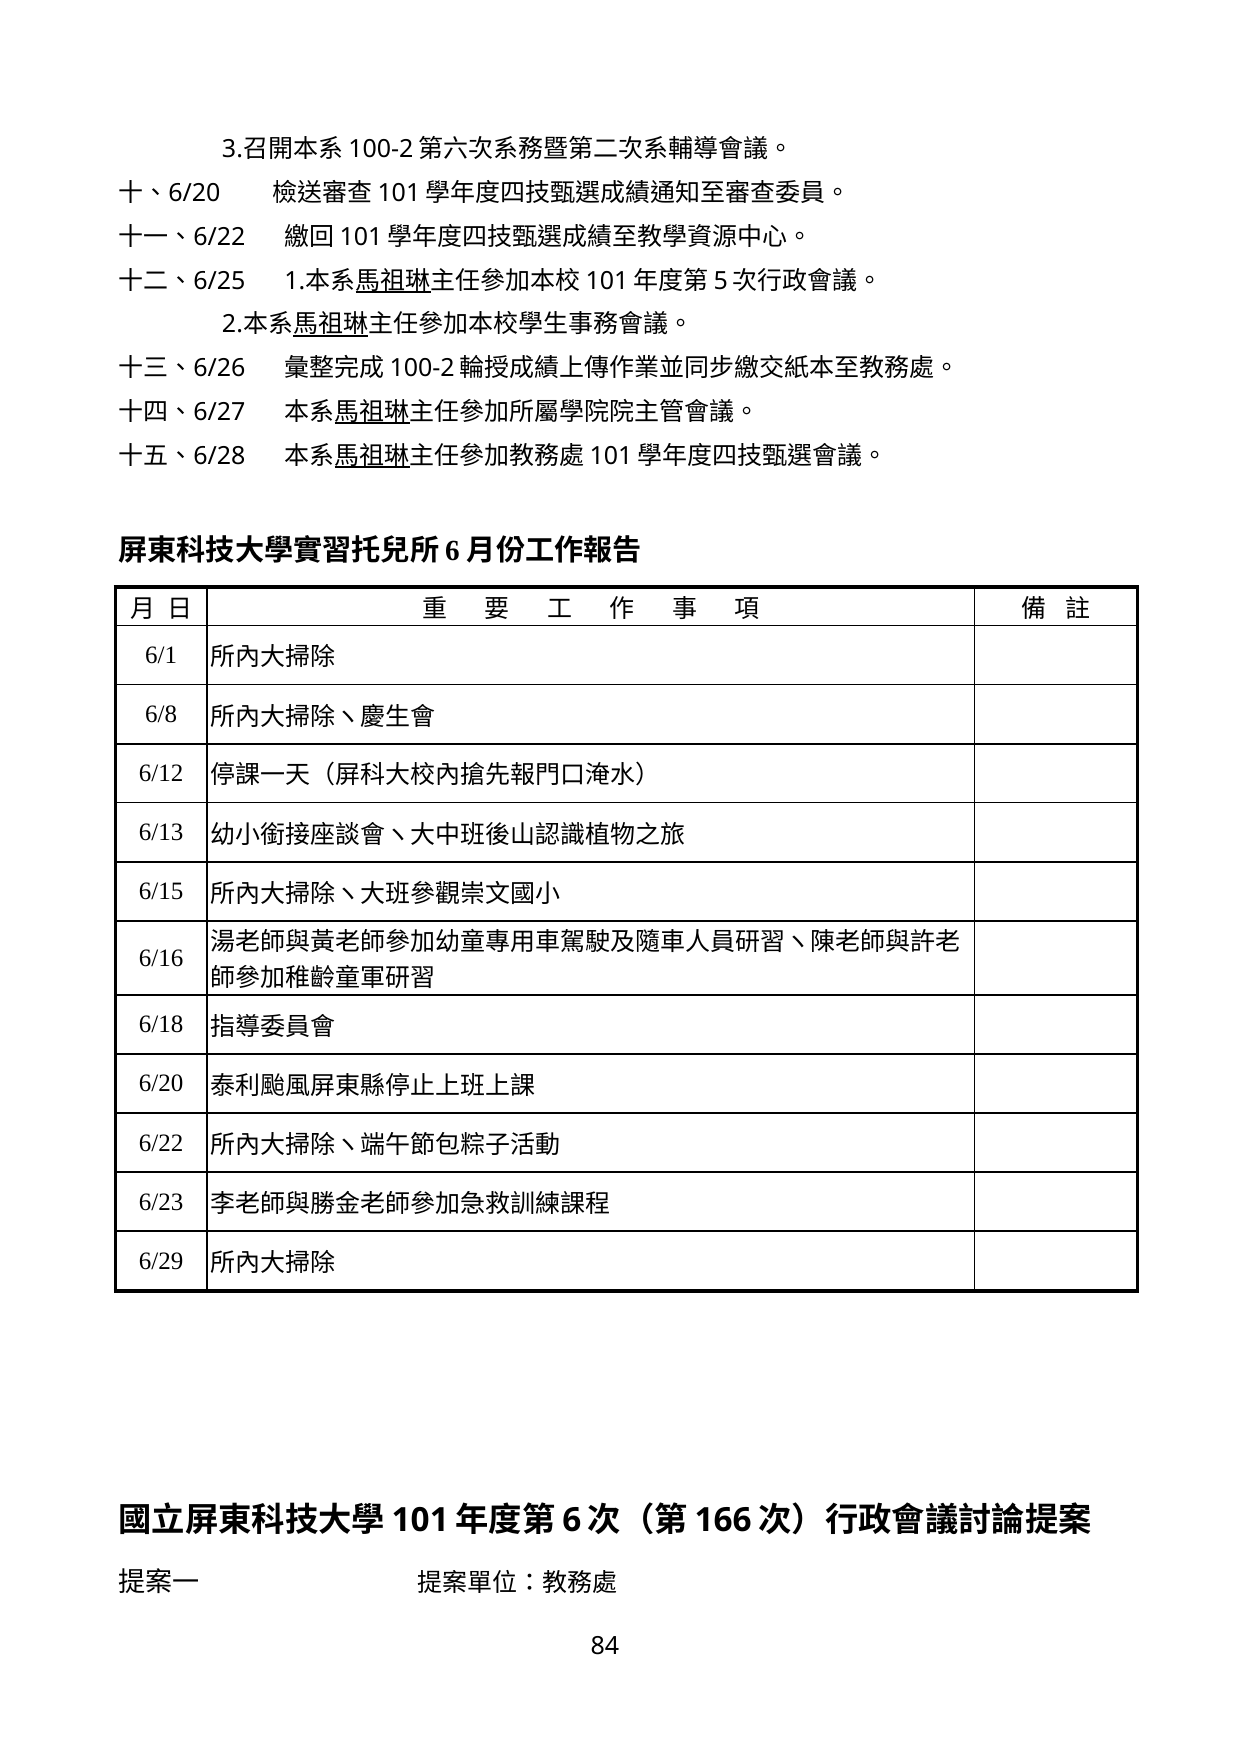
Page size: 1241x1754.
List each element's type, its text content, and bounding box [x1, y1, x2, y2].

table_cell 6/22 [117, 1114, 206, 1171]
table_cell [975, 803, 1136, 861]
table_cell 幼小銜接座談會ヽ大中班後山認識植物之旅 [208, 803, 974, 861]
text 十三、6/26 彙整完成100-2輪授成績上傳作業並同步繳交紙本至教務處。 [118, 342, 1122, 385]
table_cell 6/23 [117, 1173, 206, 1230]
text 提案一 提案單位：教務處 [118, 1555, 1122, 1601]
table_header 備 註 [975, 589, 1136, 625]
table_cell 所內大掃除 [208, 1232, 974, 1289]
table_cell 6/18 [117, 996, 206, 1053]
table_cell 李老師與勝金老師參加急救訓練課程 [208, 1173, 974, 1230]
table_cell [975, 1232, 1136, 1289]
text 十一、6/22 繳回101學年度四技甄選成績至教學資源中心。 [118, 210, 1122, 254]
text 屏東科技大學實習托兒所6 月份工作報告 [118, 510, 1122, 585]
table_cell 6/29 [117, 1232, 206, 1289]
table_cell [975, 626, 1136, 684]
table_cell 所內大掃除ヽ慶生會 [208, 685, 974, 743]
table_cell 6/16 [117, 922, 206, 994]
table_cell [975, 996, 1136, 1053]
text 國立屏東科技大學101年度第6次（第166次）行政會議討論提案 [118, 1480, 1122, 1555]
table_cell 6/15 [117, 863, 206, 920]
table_cell 所內大掃除ヽ大班參觀崇文國小 [208, 863, 974, 920]
table_cell 停課一天（屏科大校內搶先報門口淹水） [208, 745, 974, 802]
table_cell 6/20 [117, 1055, 206, 1112]
table_cell 6/12 [117, 745, 206, 802]
text 十四、6/27 本系馬祖琳主任參加所屬學院院主管會議。 [118, 385, 1122, 429]
table_cell 所內大掃除ヽ端午節包粽子活動 [208, 1114, 974, 1171]
text 2.本系馬祖琳主任參加本校學生事務會議。 [118, 298, 1122, 342]
table_cell 湯老師與黃老師參加幼童專用車駕駛及隨車人員研習ヽ陳老師與許老師參加稚齡童軍研習 [208, 922, 974, 994]
table_cell [975, 1055, 1136, 1112]
table_cell 6/8 [117, 685, 206, 743]
table_cell [975, 745, 1136, 802]
text 十五、6/28 本系馬祖琳主任參加教務處101學年度四技甄選會議。 [118, 429, 1122, 473]
table_header 月 日 [117, 589, 206, 625]
table_cell 所內大掃除 [208, 626, 974, 684]
table_cell 6/13 [117, 803, 206, 861]
table_cell [975, 685, 1136, 743]
table_cell [975, 863, 1136, 920]
table_header 重 要 工 作 事 項 [208, 589, 974, 625]
table_cell 泰利颱風屏東縣停止上班上課 [208, 1055, 974, 1112]
text 3.召開本系100-2第六次系務暨第二次系輔導會議。 [118, 123, 1122, 167]
table_cell [975, 1114, 1136, 1171]
table_cell [975, 1173, 1136, 1230]
table_cell 6/1 [117, 626, 206, 684]
text 十、6/20 檢送審查101學年度四技甄選成績通知至審查委員。 [118, 167, 1122, 210]
table_cell [975, 922, 1136, 994]
text 十二、6/25 1.本系馬祖琳主任參加本校101年度第5次行政會議。 [118, 254, 1122, 298]
table_cell 指導委員會 [208, 996, 974, 1053]
